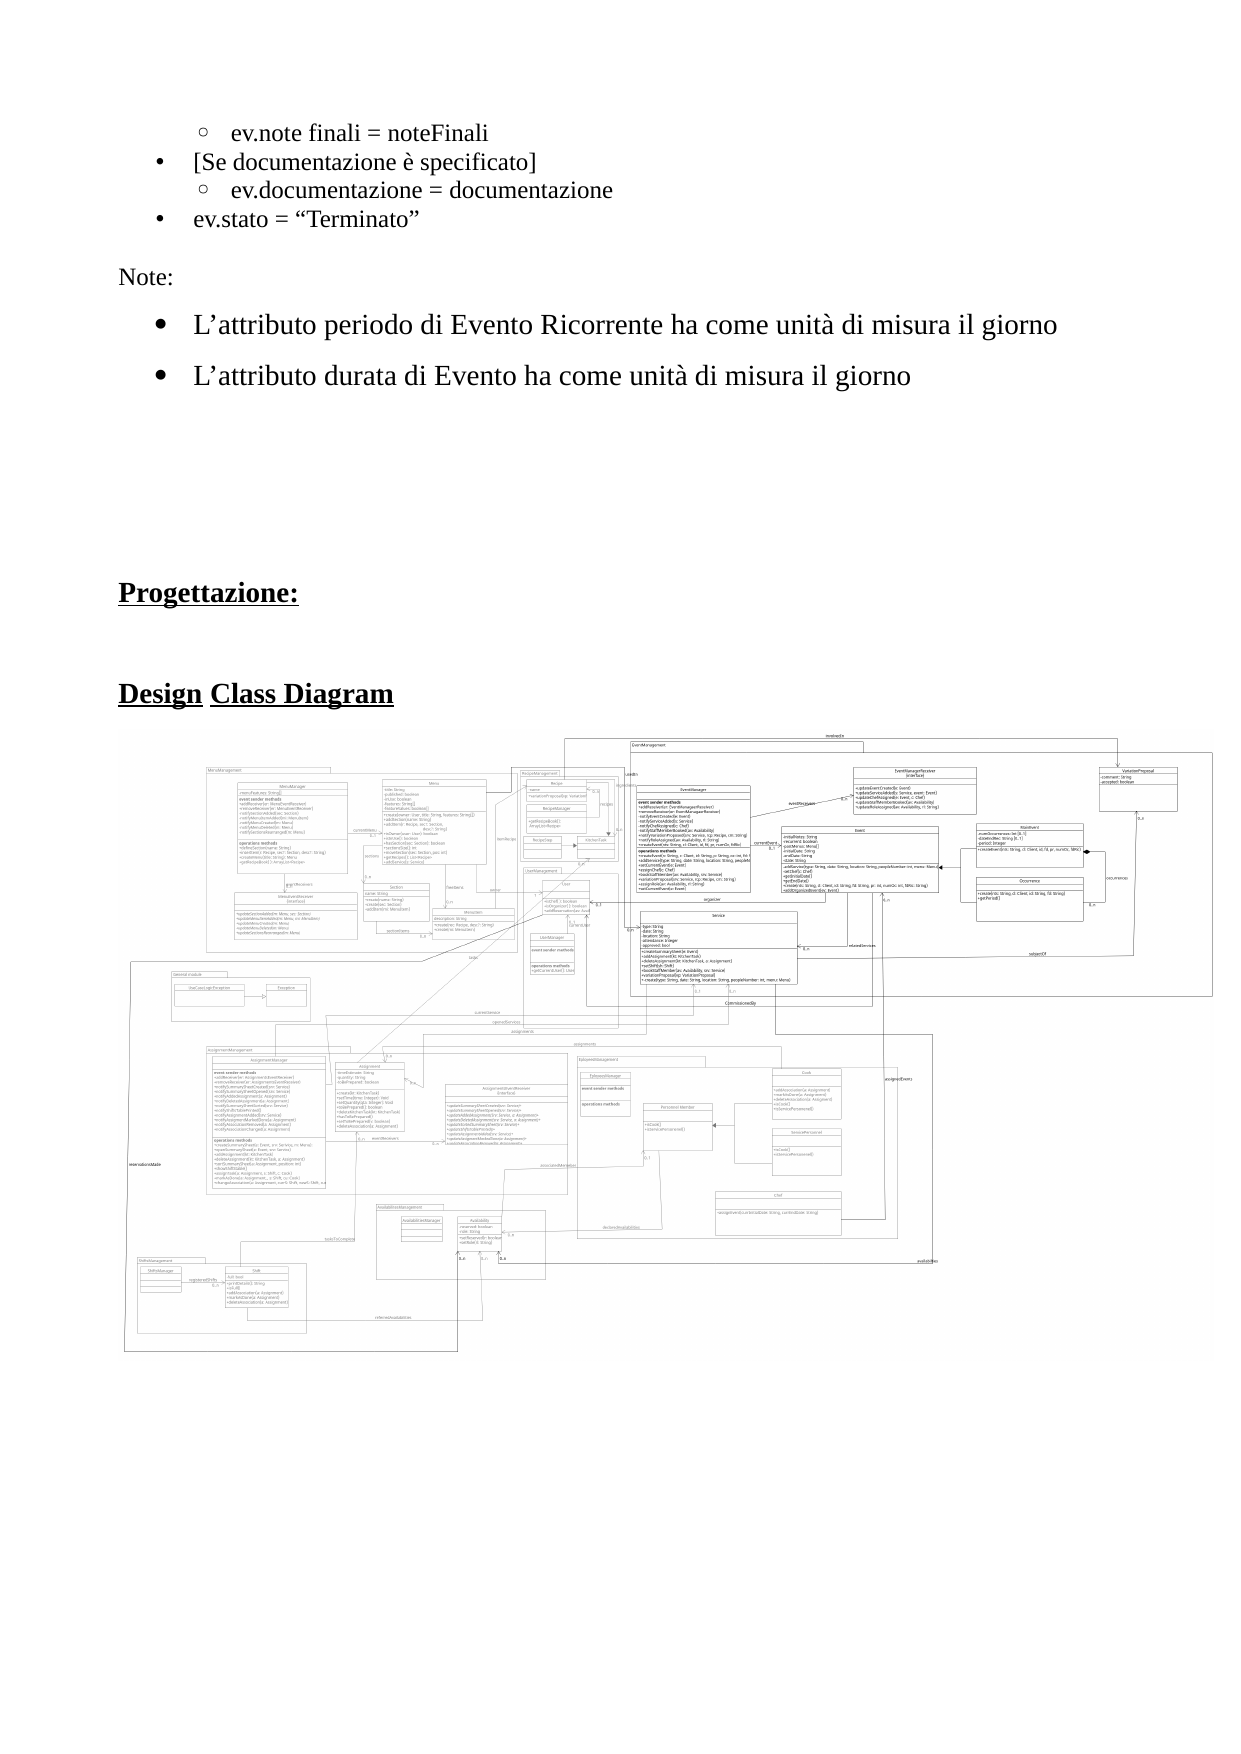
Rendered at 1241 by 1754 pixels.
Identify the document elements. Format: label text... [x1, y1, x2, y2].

text Progettazione: [118, 576, 1122, 609]
list ev.note finali = noteFinali [193, 118, 1122, 147]
list L’attributo periodo di Evento Ricorrente ha come unità di misura il giorno [156, 307, 1122, 341]
list [Se documentazione è specificato] [156, 147, 1122, 176]
text Note: [118, 262, 1122, 291]
list ev.documentazione = documentazione [193, 176, 1122, 204]
picture [118, 729, 1215, 1361]
list L’attributo durata di Evento ha come unità di misura il giorno [156, 358, 1122, 391]
text Design Class Diagram [118, 676, 1122, 710]
list ev.stato = “Terminato” [156, 204, 1122, 233]
